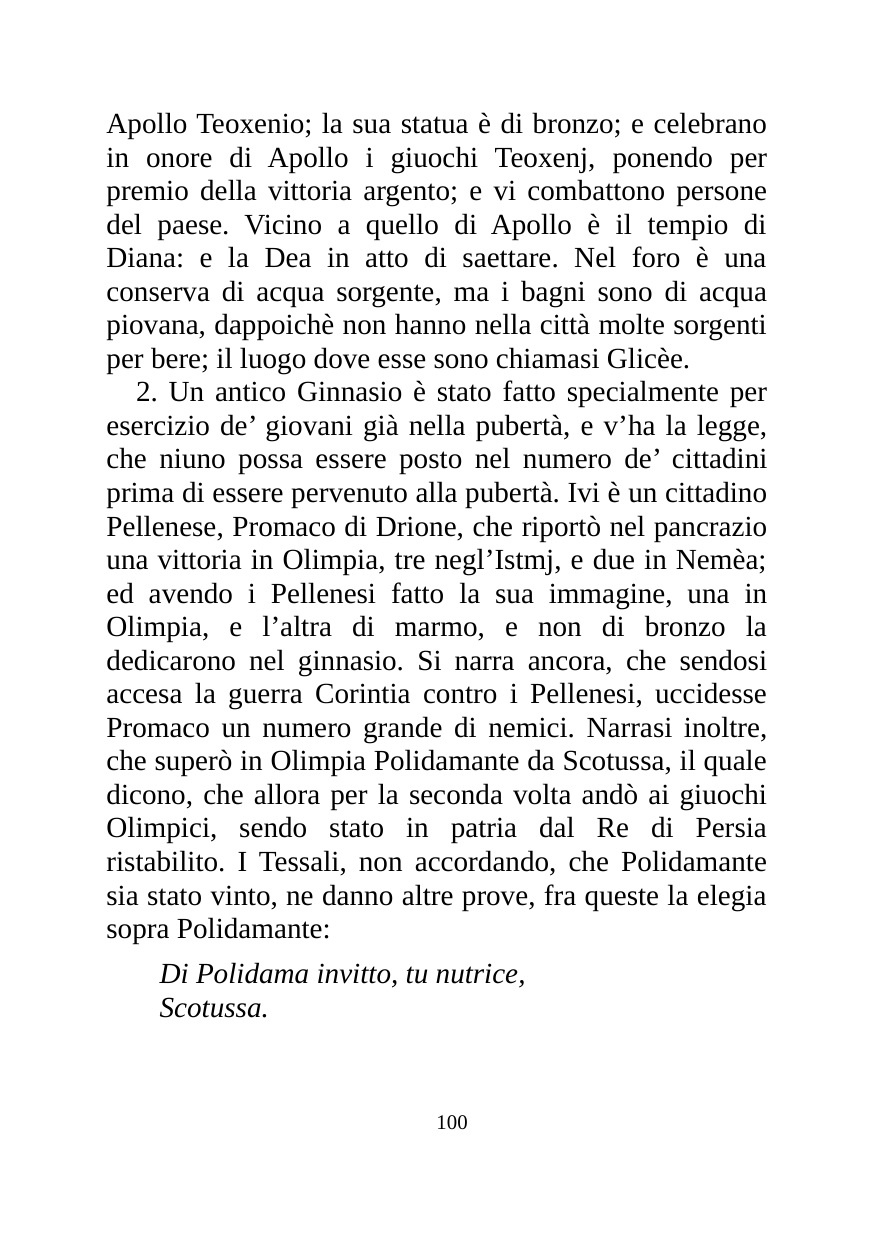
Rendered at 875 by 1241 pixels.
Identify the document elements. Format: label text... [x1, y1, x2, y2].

text Di Polidama invitto, tu nutrice, Scotussa. [159, 957, 768, 1024]
text Apollo Teoxenio; la sua statua è di bronzo; e celebrano in onore di Apollo i giuochi Teoxenj, ponendo per premio della vittoria argento; e vi combattono persone del paese. Vicino a quello di Apollo è il tempio di Diana: e la Dea in atto di saettare. Nel foro è una conserva di acqua sorgente, ma i bagni sono di acqua piovana, dappoichè non hanno nella città molte sorgenti per bere; il luogo dove esse sono chiamasi Glicèe. [106, 106, 768, 374]
text 2. Un antico Ginnasio è stato fatto specialmente per esercizio de’ giovani già nella pubertà, e v’ha la legge, che niuno possa essere posto nel numero de’ cittadini prima di essere pervenuto alla pubertà. Ivi è un cittadino Pellenese, Promaco di Drione, che riportò nel pancrazio una vittoria in Olimpia, tre negl’Istmj, e due in Nemèa; ed avendo i Pellenesi fatto la sua immagine, una in Olimpia, e l’altra di marmo, e non di bronzo la dedicarono nel ginnasio. Si narra ancora, che sendosi accesa la guerra Corintia contro i Pellenesi, uccidesse Promaco un numero grande di nemici. Narrasi inoltre, che superò in Olimpia Polidamante da Scotussa, il quale dicono, che allora per la seconda volta andò ai giuochi Olimpici, sendo stato in patria dal Re di Persia ristabilito. I Tessali, non accordando, che Polidamante sia stato vinto, ne danno altre prove, fra queste la elegia sopra Polidamante: [106, 374, 768, 945]
